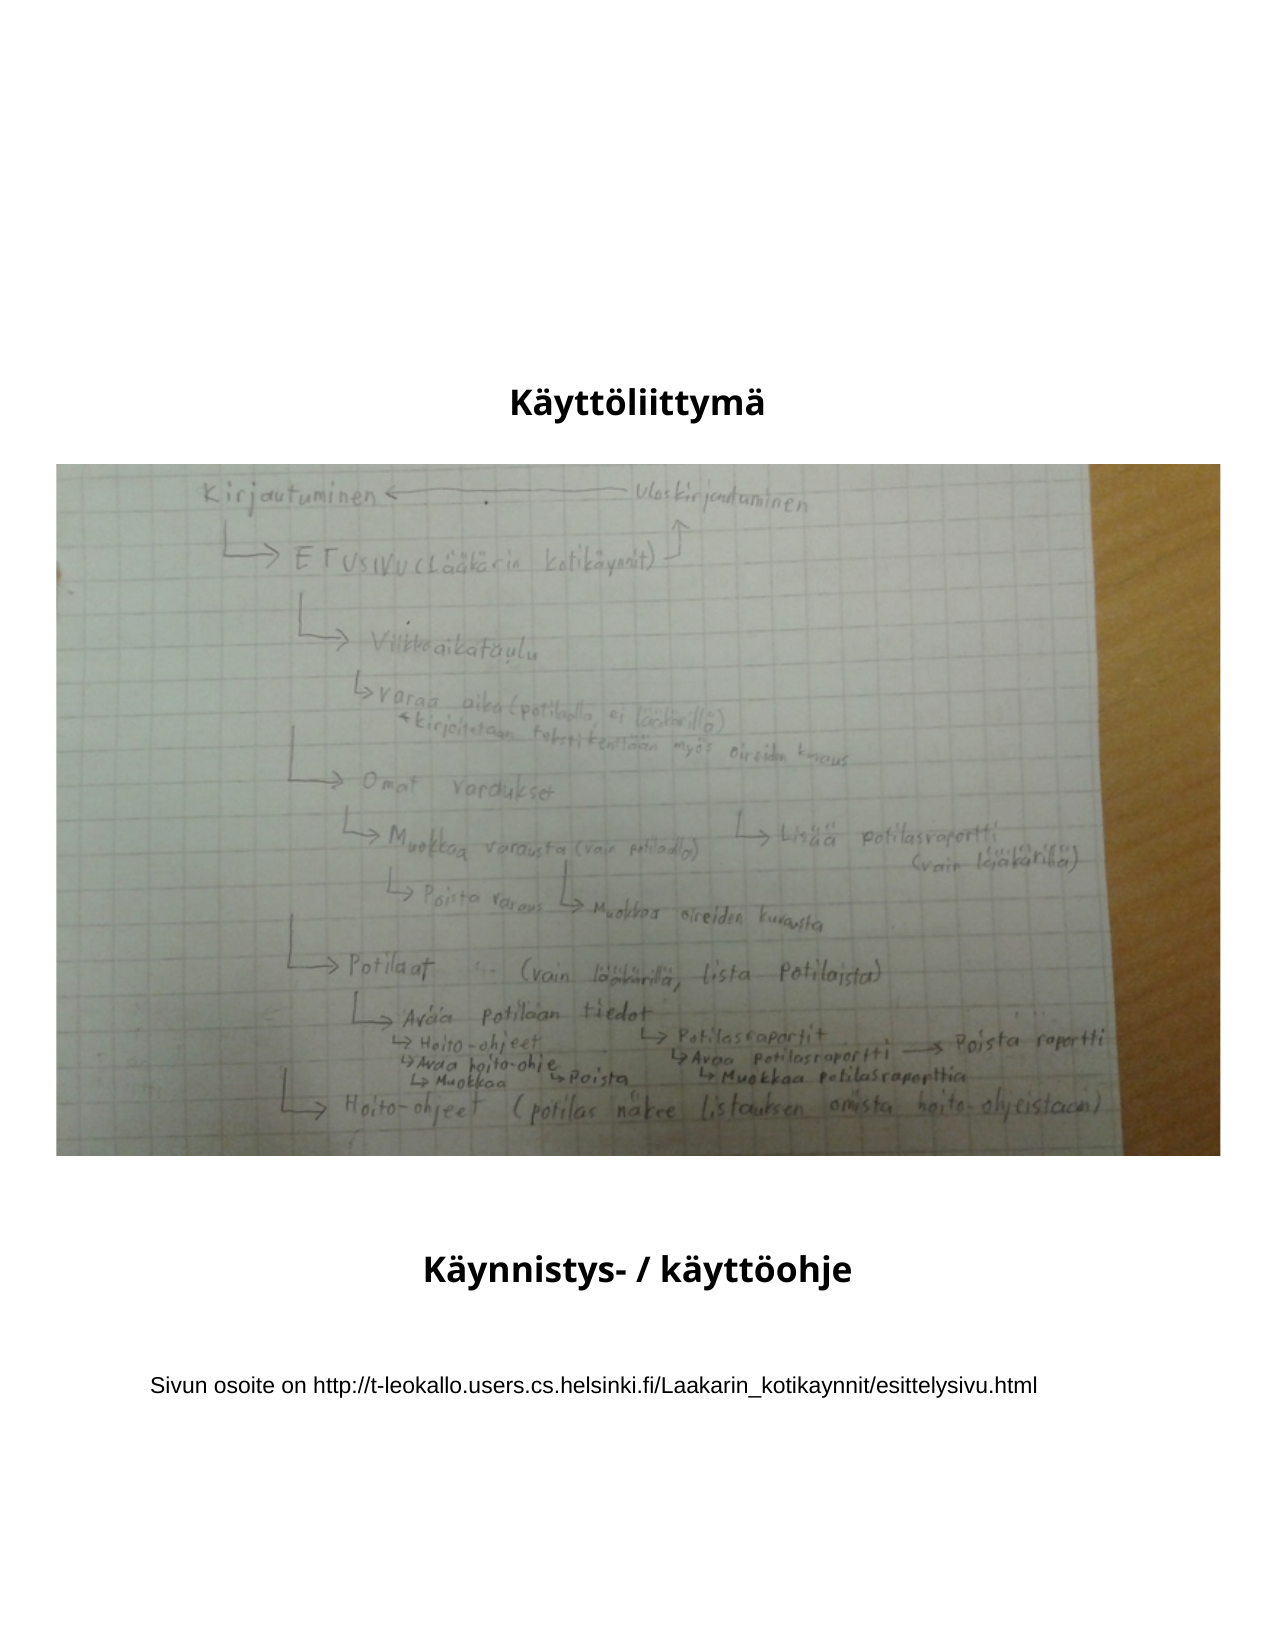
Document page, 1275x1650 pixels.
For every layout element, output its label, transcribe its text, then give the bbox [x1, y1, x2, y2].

picture [56, 464, 1221, 1156]
text Käyttöliittymä [150, 378, 1125, 426]
text Sivun osoite on http://t-leokallo.users.cs.helsinki.fi/Laakarin_kotikaynnit/esittelysivu.html [150, 1372, 1125, 1398]
subtitle Käynnistys- / käyttöohje [150, 1244, 1125, 1292]
